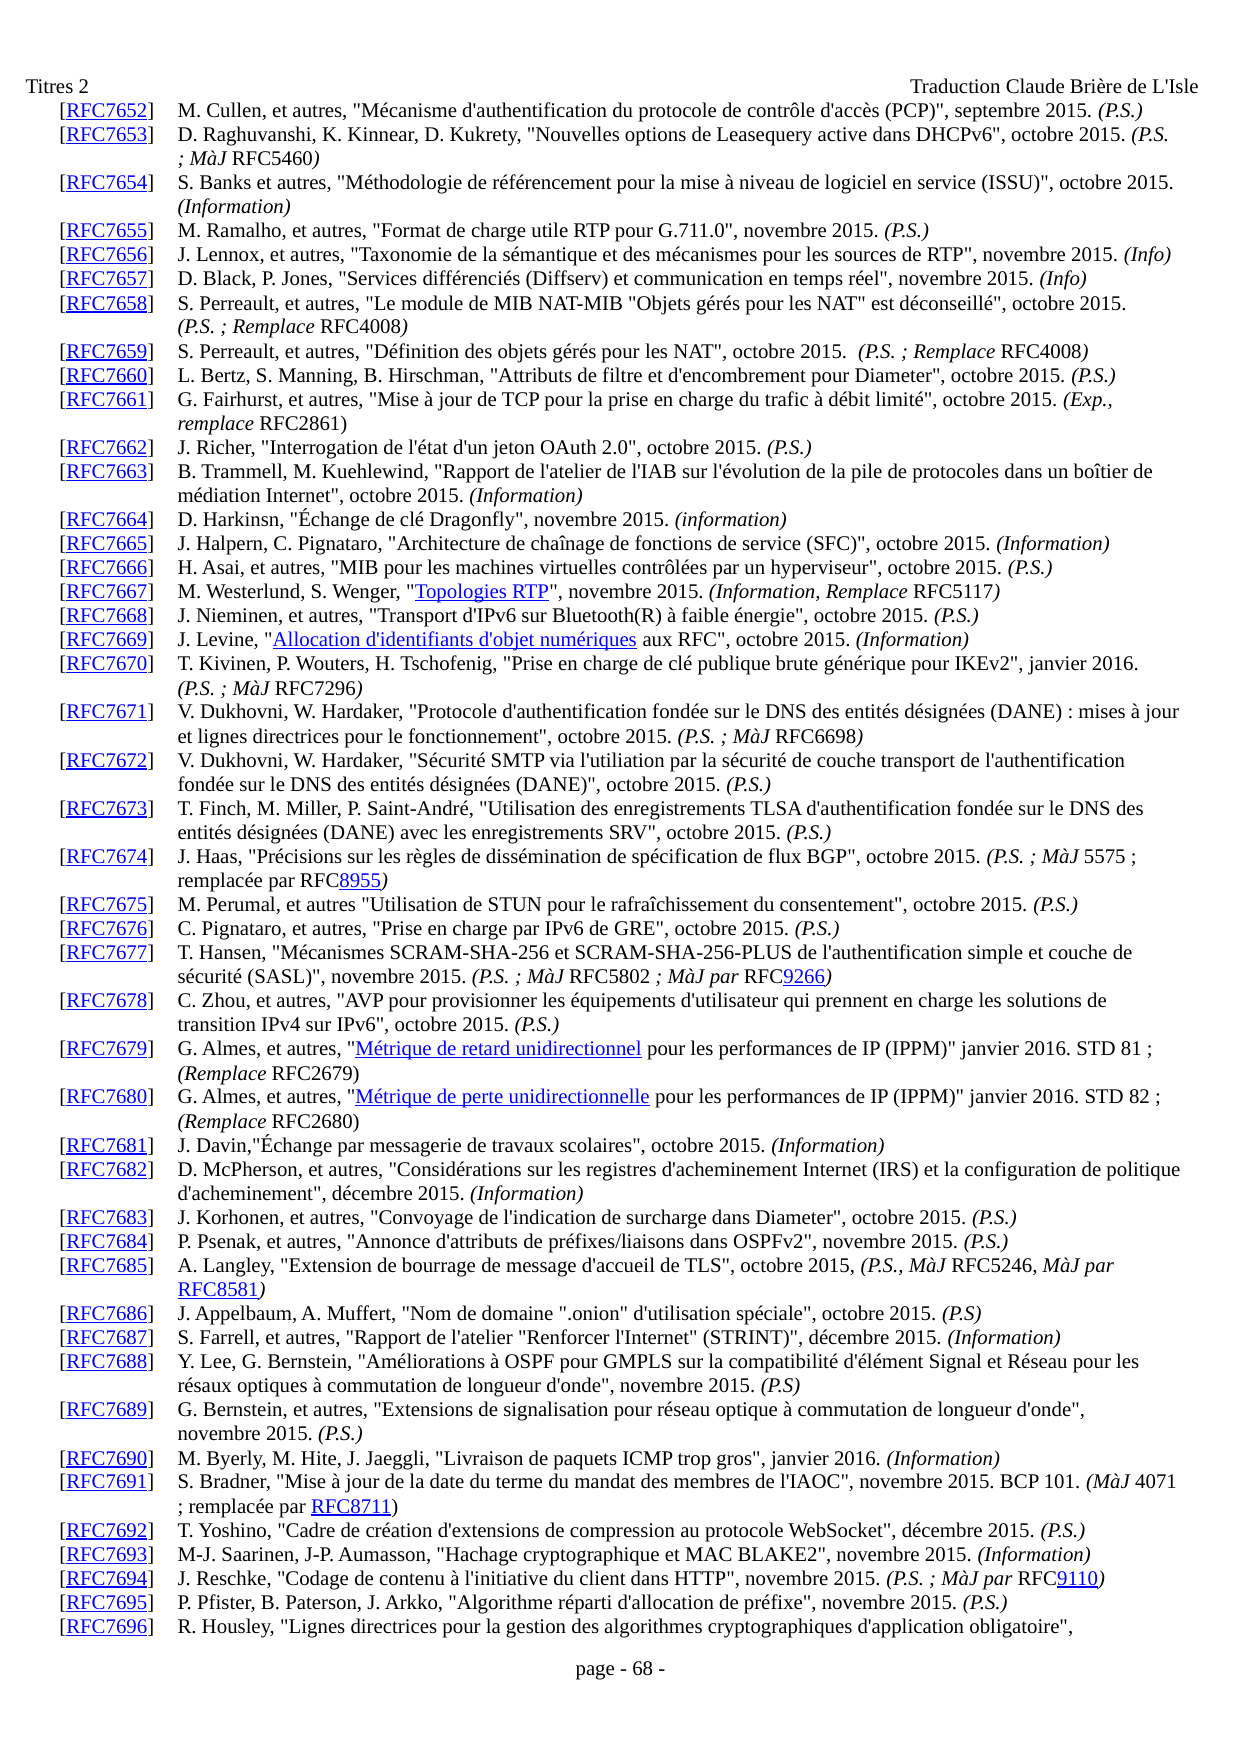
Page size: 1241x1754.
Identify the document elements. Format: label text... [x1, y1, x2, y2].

text [RFC7663] B. Trammell, M. Kuehlewind, "Rapport de l'atelier de l'IAB sur l'évolution de la pile de protocoles dans un boîtier de médiation Internet", octobre 2015. (Information) [59, 459, 1181, 507]
text [RFC7691] S. Bradner, "Mise à jour de la date du terme du mandat des membres de l'IAOC", novembre 2015. BCP 101. (MàJ 4071 ; remplacée par RFC8711) [59, 1469, 1181, 1518]
text [RFC7660] L. Bertz, S. Manning, B. Hirschman, "Attributs de filtre et d'encombrement pour Diameter", octobre 2015. (P.S.) [59, 363, 1181, 387]
text [RFC7669] J. Levine, "Allocation d'identifiants d'objet numériques aux RFC", octobre 2015. (Information) [59, 627, 1181, 651]
text [RFC7677] T. Hansen, "Mécanismes SCRAM-SHA-256 et SCRAM-SHA-256-PLUS de l'authentification simple et couche de sécurité (SASL)", novembre 2015. (P.S. ; MàJ RFC5802 ; MàJ par RFC9266) [59, 940, 1181, 988]
text [RFC7668] J. Nieminen, et autres, "Transport d'IPv6 sur Bluetooth(R) à faible énergie", octobre 2015. (P.S.) [59, 603, 1181, 627]
text [RFC7655] M. Ramalho, et autres, "Format de charge utile RTP pour G.711.0", novembre 2015. (P.S.) [59, 218, 1181, 242]
text [RFC7688] Y. Lee, G. Bernstein, "Améliorations à OSPF pour GMPLS sur la compatibilité d'élément Signal et Réseau pour les résaux optiques à commutation de longueur d'onde", novembre 2015. (P.S) [59, 1349, 1181, 1397]
text [RFC7657] D. Black, P. Jones, "Services différenciés (Diffserv) et communication en temps réel", novembre 2015. (Info) [59, 266, 1181, 290]
text [RFC7694] J. Reschke, "Codage de contenu à l'initiative du client dans HTTP", novembre 2015. (P.S. ; MàJ par RFC9110) [59, 1566, 1181, 1590]
text [RFC7658] S. Perreault, et autres, "Le module de MIB NAT-MIB "Objets gérés pour les NAT" est déconseillé", octobre 2015. (P.S. ; Remplace RFC4008) [59, 290, 1181, 338]
text [RFC7664] D. Harkinsn, "Échange de clé Dragonfly", novembre 2015. (information) [59, 507, 1181, 531]
text [RFC7689] G. Bernstein, et autres, "Extensions de signalisation pour réseau optique à commutation de longueur d'onde", novembre 2015. (P.S.) [59, 1397, 1181, 1445]
text [RFC7687] S. Farrell, et autres, "Rapport de l'atelier "Renforcer l'Internet" (STRINT)", décembre 2015. (Information) [59, 1325, 1181, 1349]
text [RFC7661] G. Fairhurst, et autres, "Mise à jour de TCP pour la prise en charge du trafic à débit limité", octobre 2015. (Exp., remplace RFC2861) [59, 387, 1181, 435]
text [RFC7679] G. Almes, et autres, "Métrique de retard unidirectionnel pour les performances de IP (IPPM)" janvier 2016. STD 81 ; (Remplace RFC2679) [59, 1036, 1181, 1084]
text [RFC7666] H. Asai, et autres, "MIB pour les machines virtuelles contrôlées par un hyperviseur", octobre 2015. (P.S.) [59, 555, 1181, 579]
text [RFC7680] G. Almes, et autres, "Métrique de perte unidirectionnelle pour les performances de IP (IPPM)" janvier 2016. STD 82 ; (Remplace RFC2680) [59, 1084, 1181, 1133]
text [RFC7654] S. Banks et autres, "Méthodologie de référencement pour la mise à niveau de logiciel en service (ISSU)", octobre 2015. (Information) [59, 170, 1181, 218]
text [RFC7667] M. Westerlund, S. Wenger, "Topologies RTP", novembre 2015. (Information, Remplace RFC5117) [59, 579, 1181, 603]
text [RFC7684] P. Psenak, et autres, "Annonce d'attributs de préfixes/liaisons dans OSPFv2", novembre 2015. (P.S.) [59, 1229, 1181, 1253]
text [RFC7690] M. Byerly, M. Hite, J. Jaeggli, "Livraison de paquets ICMP trop gros", janvier 2016. (Information) [59, 1445, 1181, 1469]
text [RFC7682] D. McPherson, et autres, "Considérations sur les registres d'acheminement Internet (IRS) et la configuration de politique d'acheminement", décembre 2015. (Information) [59, 1157, 1181, 1205]
text [RFC7672] V. Dukhovni, W. Hardaker, "Sécurité SMTP via l'utiliation par la sécurité de couche transport de l'authentification fondée sur le DNS des entités désignées (DANE)", octobre 2015. (P.S.) [59, 748, 1181, 796]
text [RFC7676] C. Pignataro, et autres, "Prise en charge par IPv6 de GRE", octobre 2015. (P.S.) [59, 916, 1181, 940]
text [RFC7665] J. Halpern, C. Pignataro, "Architecture de chaînage de fonctions de service (SFC)", octobre 2015. (Information) [59, 531, 1181, 555]
text [RFC7652] M. Cullen, et autres, "Mécanisme d'authentification du protocole de contrôle d'accès (PCP)", septembre 2015. (P.S.) [59, 98, 1181, 122]
text [RFC7685] A. Langley, "Extension de bourrage de message d'accueil de TLS", octobre 2015, (P.S., MàJ RFC5246, MàJ par RFC8581) [59, 1253, 1181, 1301]
text [RFC7678] C. Zhou, et autres, "AVP pour provisionner les équipements d'utilisateur qui prennent en charge les solutions de transition IPv4 sur IPv6", octobre 2015. (P.S.) [59, 988, 1181, 1036]
text [RFC7692] T. Yoshino, "Cadre de création d'extensions de compression au protocole WebSocket", décembre 2015. (P.S.) [59, 1518, 1181, 1542]
text [RFC7683] J. Korhonen, et autres, "Convoyage de l'indication de surcharge dans Diameter", octobre 2015. (P.S.) [59, 1205, 1181, 1229]
text [RFC7662] J. Richer, "Interrogation de l'état d'un jeton OAuth 2.0", octobre 2015. (P.S.) [59, 435, 1181, 459]
text [RFC7656] J. Lennox, et autres, "Taxonomie de la sémantique et des mécanismes pour les sources de RTP", novembre 2015. (Info) [59, 242, 1181, 266]
text [RFC7671] V. Dukhovni, W. Hardaker, "Protocole d'authentification fondée sur le DNS des entités désignées (DANE) : mises à jour et lignes directrices pour le fonctionnement", octobre 2015. (P.S. ; MàJ RFC6698) [59, 699, 1181, 748]
text [RFC7670] T. Kivinen, P. Wouters, H. Tschofenig, "Prise en charge de clé publique brute générique pour IKEv2", janvier 2016. (P.S. ; MàJ RFC7296) [59, 651, 1181, 699]
text [RFC7659] S. Perreault, et autres, "Définition des objets gérés pour les NAT", octobre 2015. (P.S. ; Remplace RFC4008) [59, 338, 1181, 363]
text [RFC7675] M. Perumal, et autres "Utilisation de STUN pour le rafraîchissement du consentement", octobre 2015. (P.S.) [59, 892, 1181, 916]
text [RFC7653] D. Raghuvanshi, K. Kinnear, D. Kukrety, "Nouvelles options de Leasequery active dans DHCPv6", octobre 2015. (P.S. ; MàJ RFC5460) [59, 122, 1181, 170]
text [RFC7686] J. Appelbaum, A. Muffert, "Nom de domaine ".onion" d'utilisation spéciale", octobre 2015. (P.S) [59, 1301, 1181, 1325]
text [RFC7673] T. Finch, M. Miller, P. Saint-André, "Utilisation des enregistrements TLSA d'authentification fondée sur le DNS des entités désignées (DANE) avec les enregistrements SRV", octobre 2015. (P.S.) [59, 796, 1181, 844]
text [RFC7695] P. Pfister, B. Paterson, J. Arkko, "Algorithme réparti d'allocation de préfixe", novembre 2015. (P.S.) [59, 1590, 1181, 1614]
text [RFC7693] M-J. Saarinen, J-P. Aumasson, "Hachage cryptographique et MAC BLAKE2", novembre 2015. (Information) [59, 1542, 1181, 1566]
text [RFC7681] J. Davin,"Échange par messagerie de travaux scolaires", octobre 2015. (Information) [59, 1133, 1181, 1157]
text [RFC7674] J. Haas, "Précisions sur les règles de dissémination de spécification de flux BGP", octobre 2015. (P.S. ; MàJ 5575 ; remplacée par RFC8955) [59, 844, 1181, 892]
text [RFC7696] R. Housley, "Lignes directrices pour la gestion des algorithmes cryptographiques d'application obligatoire", [59, 1614, 1181, 1638]
